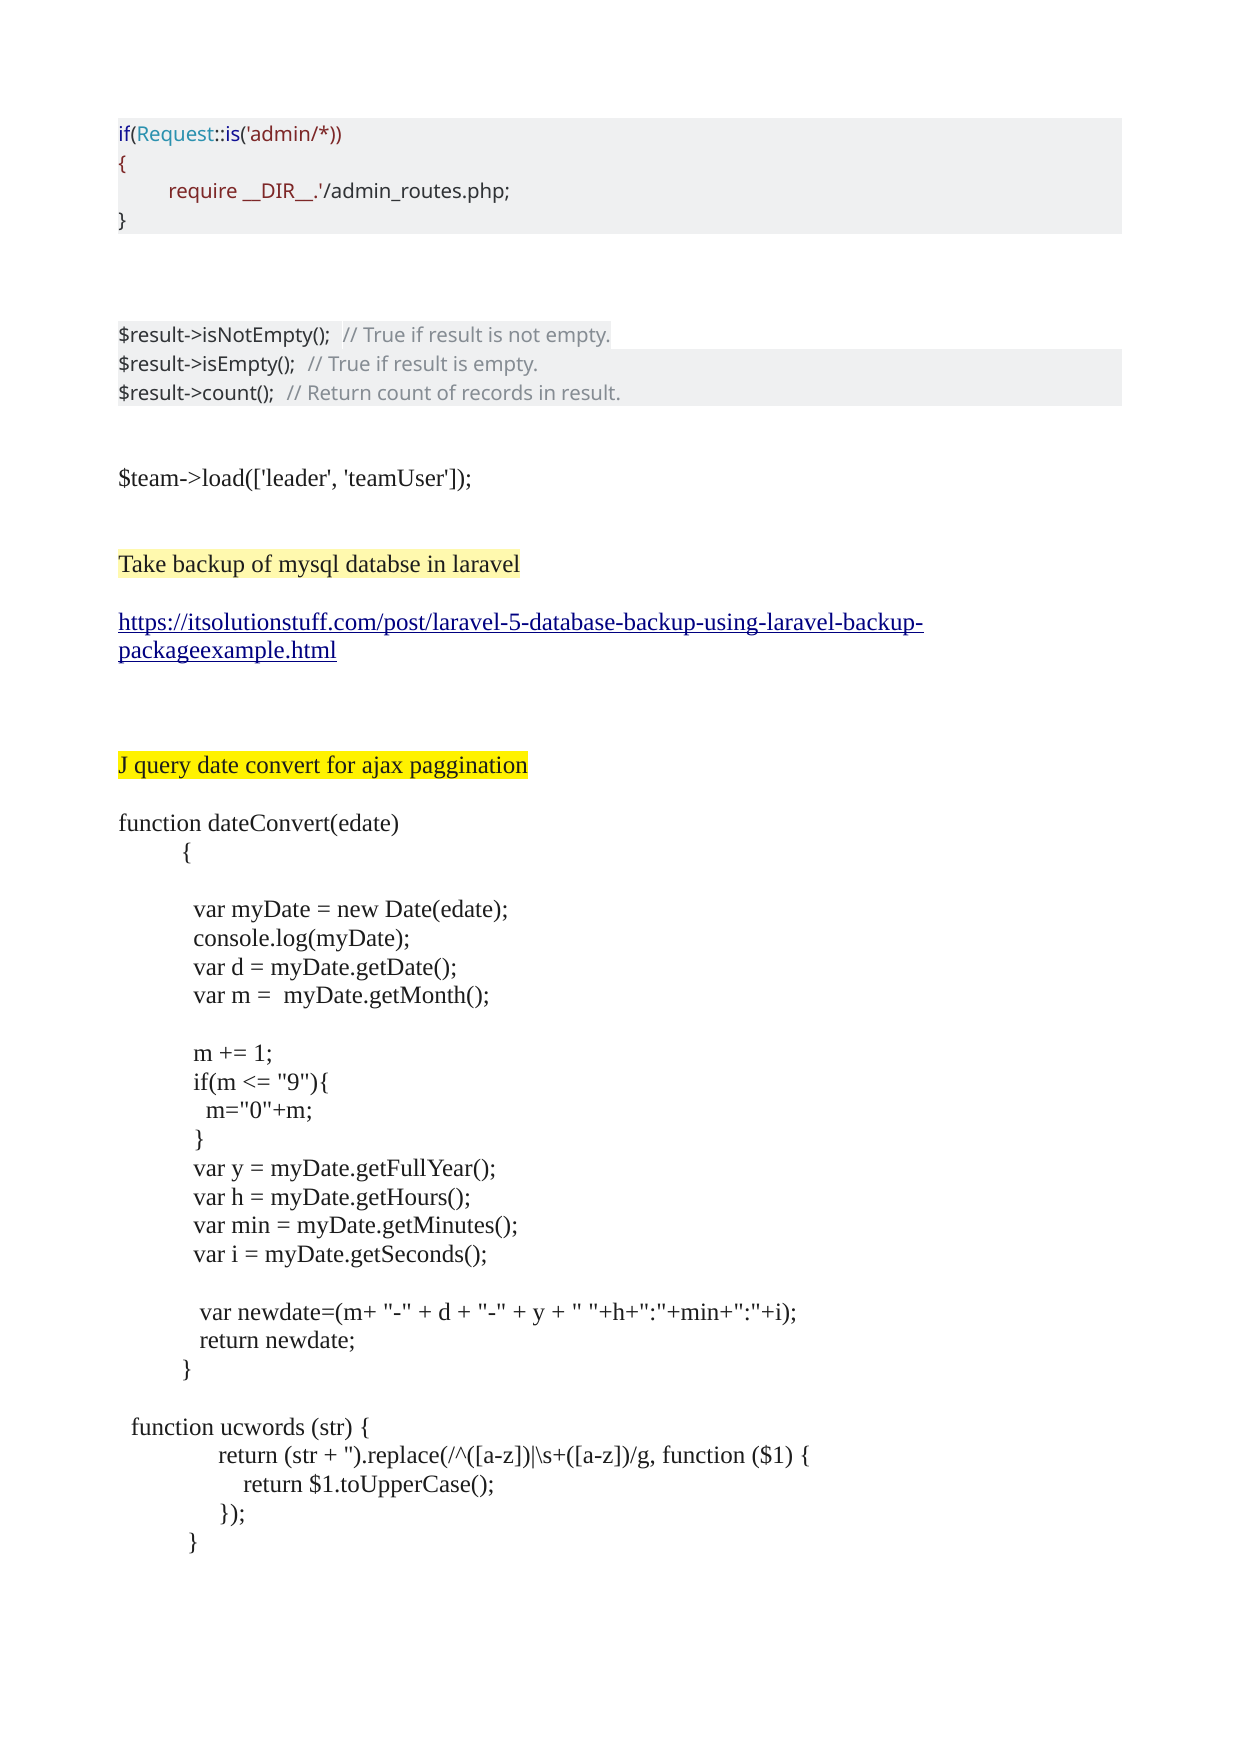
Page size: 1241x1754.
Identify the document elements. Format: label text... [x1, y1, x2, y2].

text $result->isEmpty(); // True if result is empty. [118, 349, 1122, 377]
text return (str + '').replace(/^([a-z])|\s+([a-z])/g, function ($1) { [118, 1441, 1122, 1469]
text $result->count(); // Return count of records in result. [118, 377, 1122, 406]
text var m = myDate.getMonth(); [118, 981, 1122, 1009]
text } [118, 1124, 1122, 1153]
text { [118, 147, 1122, 176]
text J query date convert for ajax paggination [118, 751, 1122, 779]
text function dateConvert(edate) [118, 808, 1122, 837]
text m += 1; [118, 1038, 1122, 1067]
text https://itsolutionstuff.com/post/laravel-5-database-backup-using-laravel-backup-packageexample.html [118, 607, 1122, 664]
text $result->isNotEmpty(); // True if result is not empty. [118, 319, 1122, 349]
text function ucwords (str) { [118, 1412, 1122, 1441]
text }); [118, 1498, 1122, 1527]
text } [118, 1527, 1122, 1556]
text require __DIR__.'/admin_routes.php; [118, 176, 1122, 205]
text return newdate; [118, 1326, 1122, 1354]
text var myDate = new Date(edate); [118, 894, 1122, 923]
text } [118, 1354, 1122, 1383]
text var i = myDate.getSeconds(); [118, 1239, 1122, 1268]
text var newdate=(m+ "-" + d + "-" + y + " "+h+":"+min+":"+i); [118, 1297, 1122, 1326]
text m="0"+m; [118, 1096, 1122, 1124]
text var d = myDate.getDate(); [118, 952, 1122, 981]
text var min = myDate.getMinutes(); [118, 1211, 1122, 1239]
text return $1.toUpperCase(); [118, 1469, 1122, 1498]
text var h = myDate.getHours(); [118, 1182, 1122, 1211]
text } [118, 205, 1122, 234]
text $team->load(['leader', 'teamUser']); [118, 463, 1122, 492]
text var y = myDate.getFullYear(); [118, 1153, 1122, 1182]
text if(Request::is('admin/*)) [118, 118, 1122, 147]
text console.log(myDate); [118, 923, 1122, 952]
text if(m <= "9"){ [118, 1067, 1122, 1096]
text { [118, 837, 1122, 866]
text Take backup of mysql databse in laravel [118, 549, 1122, 578]
